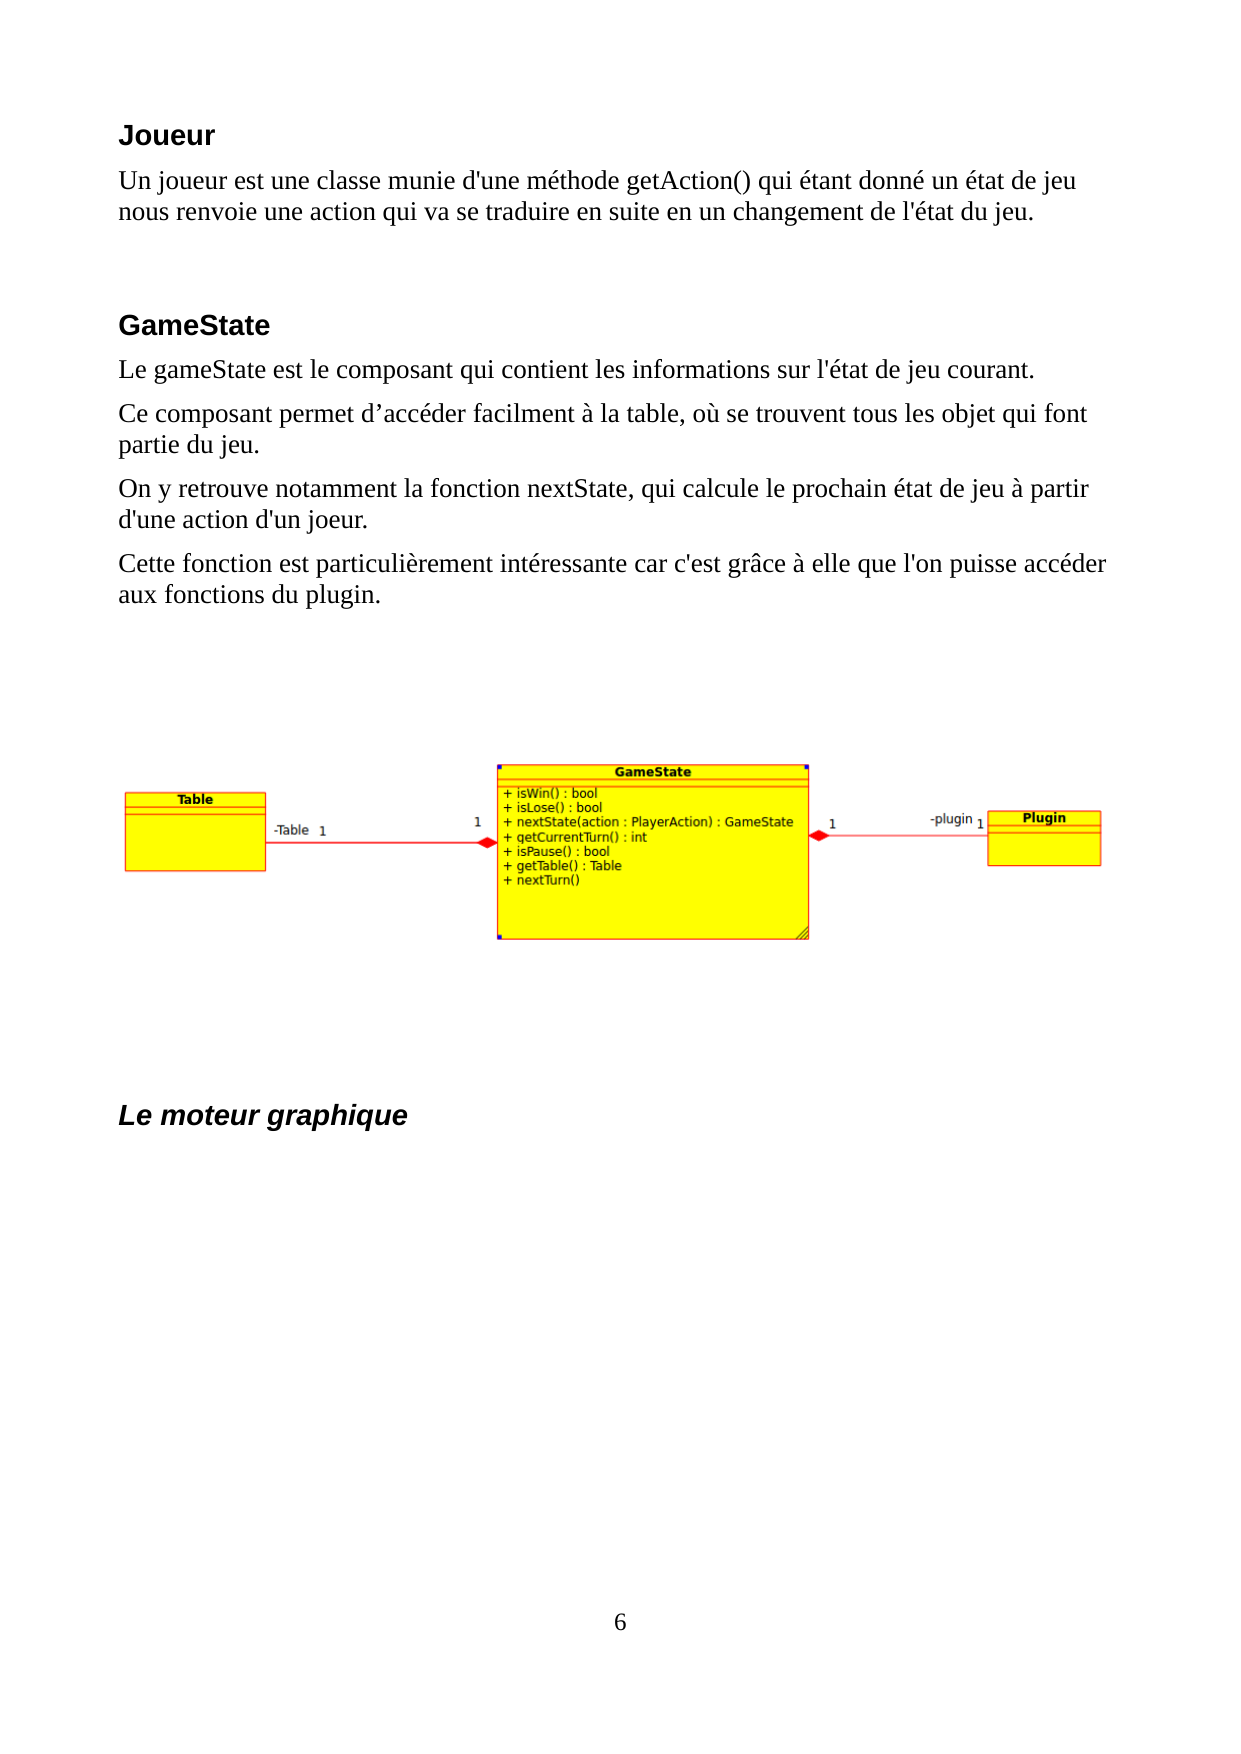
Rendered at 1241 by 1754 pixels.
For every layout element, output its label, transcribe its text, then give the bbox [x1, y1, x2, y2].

picture [118, 756, 1123, 957]
text Ce composant permet d’accéder facilment à la table, où se trouvent tous les objet qui font partie du jeu. [118, 397, 1122, 459]
text Cette fonction est particulièrement intéressante car c'est grâce à elle que l'on puisse accéder aux fonctions du plugin. [118, 547, 1122, 609]
subtitle Joueur [118, 118, 1122, 152]
text Un joueur est une classe munie d'une méthode getAction() qui étant donné un état de jeu nous renvoie une action qui va se traduire en suite en un changement de l'état du jeu. [118, 164, 1122, 226]
subtitle Le moteur graphique [118, 1098, 1122, 1132]
subtitle GameState [118, 308, 1122, 341]
text Le gameState est le composant qui contient les informations sur l'état de jeu courant. [118, 354, 1122, 385]
text On y retrouve notamment la fonction nextState, qui calcule le prochain état de jeu à partir d'une action d'un joeur. [118, 472, 1122, 534]
